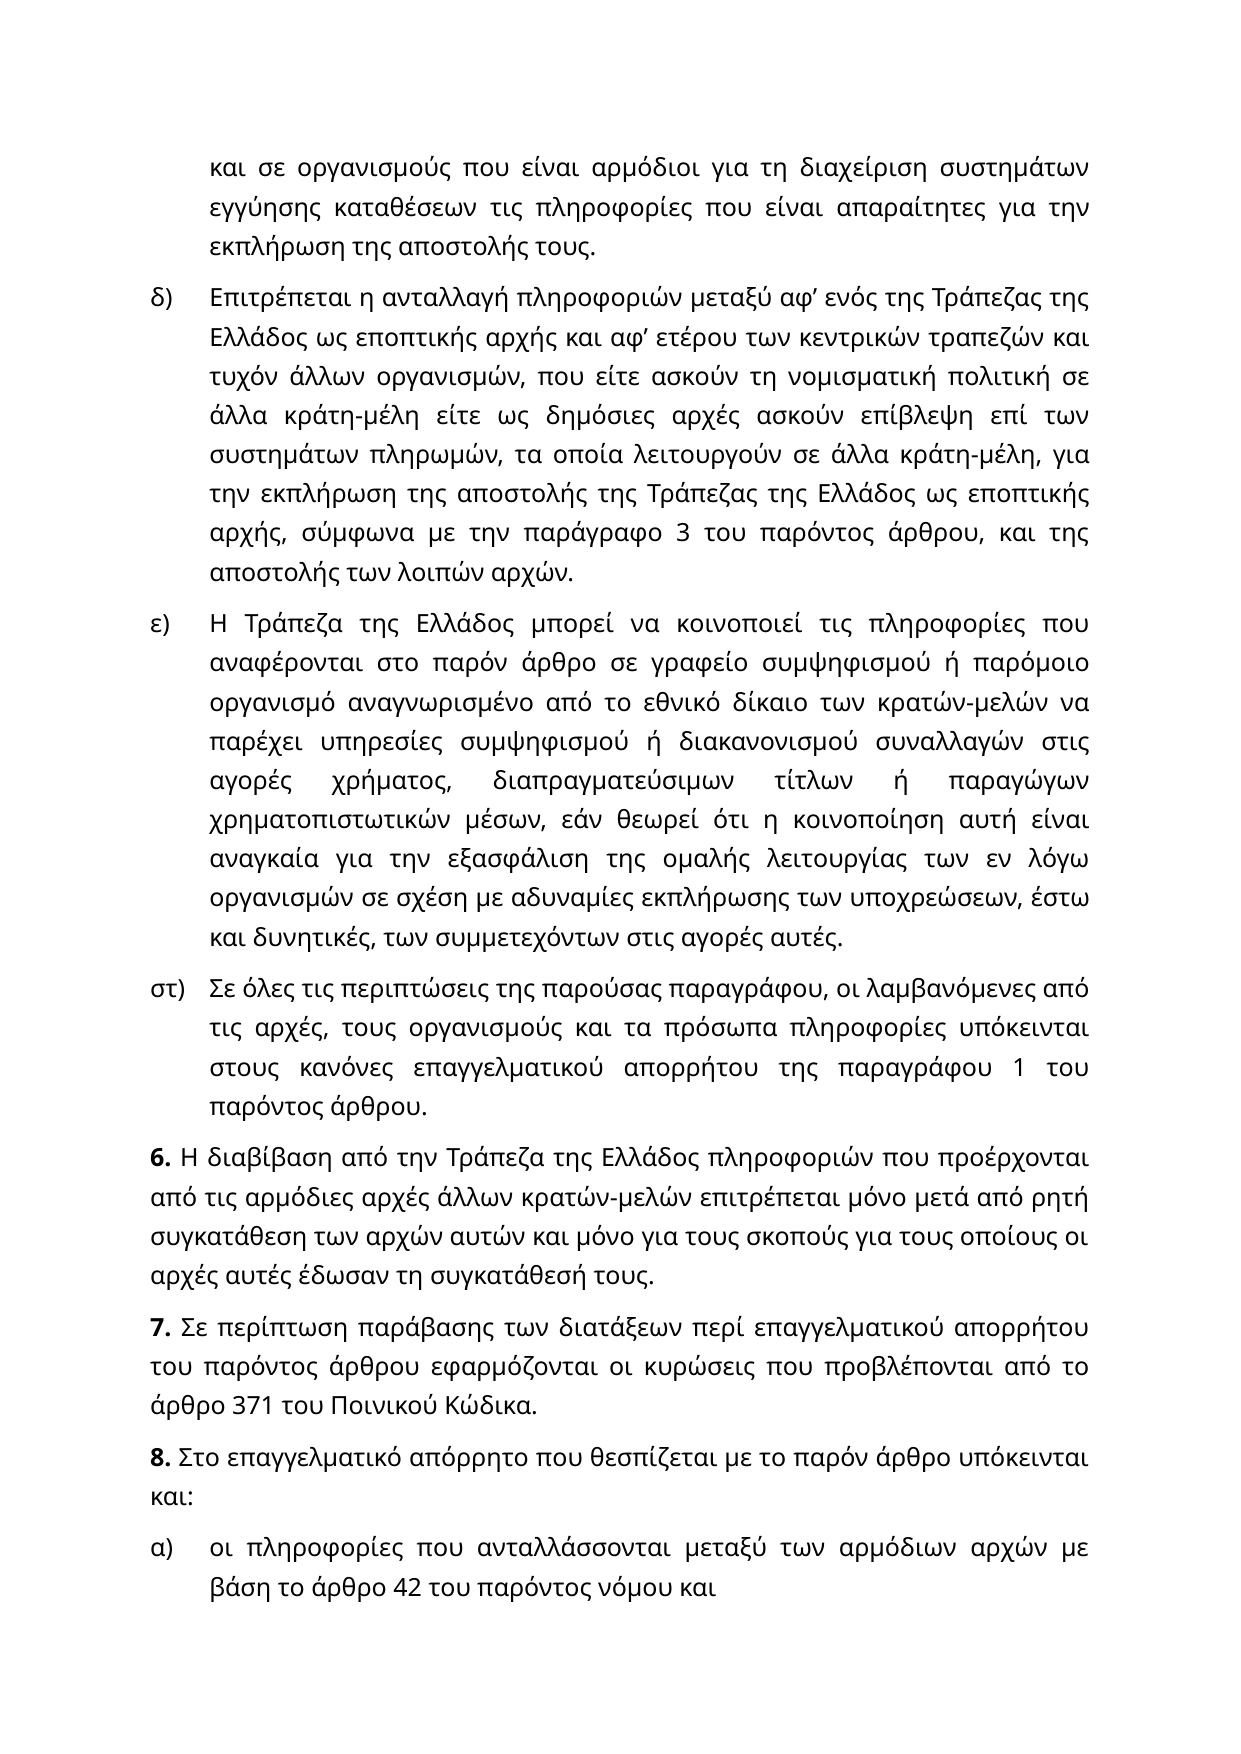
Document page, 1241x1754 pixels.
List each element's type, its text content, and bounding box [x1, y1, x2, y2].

list δ) Επιτρέπεται η ανταλλαγή πληροφοριών μεταξύ αφ’ ενός της Τράπεζας της Ελλάδος ως εποπτικής αρχής και αφ’ ετέρου των κεντρικών τραπεζών και τυχόν άλλων οργανισμών, που είτε ασκούν τη νομισματική πολιτική σε άλλα κράτη-μέλη είτε ως δημόσιες αρχές ασκούν επίβλεψη επί των συστημάτων πληρωμών, τα οποία λειτουργούν σε άλλα κράτη-μέλη, για την εκπλήρωση της αποστολής της Τράπεζας της Ελλάδος ως εποπτικής αρχής, σύμφωνα με την παράγραφο 3 του παρόντος άρθρου, και της αποστολής των λοιπών αρχών. [150, 280, 1090, 588]
text 6. Η διαβίβαση από την Τράπεζα της Ελλάδος πληροφοριών που προέρχονται από τις αρμόδιες αρχές άλλων κρατών-μελών επιτρέπεται μόνο μετά από ρητή συγκατάθεση των αρχών αυτών και μόνο για τους σκοπούς για τους οποίους οι αρχές αυτές έδωσαν τη συγκατάθεσή τους. [150, 1140, 1090, 1292]
list ε) Η Τράπεζα της Ελλάδος μπορεί να κοινοποιεί τις πληροφορίες που αναφέρονται στο παρόν άρθρο σε γραφείο συμψηφισμού ή παρόμοιο οργανισμό αναγνωρισμένο από το εθνικό δίκαιο των κρατών-μελών να παρέχει υπηρεσίες συμψηφισμού ή διακανονισμού συναλλαγών στις αγορές χρήματος, διαπραγματεύσιμων τίτλων ή παραγώγων χρηματοπιστωτικών μέσων, εάν θεωρεί ότι η κοινοποίηση αυτή είναι αναγκαία για την εξασφάλιση της ομαλής λειτουργίας των εν λόγω οργανισμών σε σχέση με αδυναμίες εκπλήρωσης των υποχρεώσεων, έστω και δυνητικές, των συμμετεχόντων στις αγορές αυτές. [150, 606, 1090, 953]
list α) οι πληροφορίες που ανταλλάσσονται μεταξύ των αρμόδιων αρχών με βάση το άρθρο 42 του παρόντος νόμου και [150, 1530, 1090, 1603]
text 8. Στο επαγγελματικό απόρρητο που θεσπίζεται με το παρόν άρθρο υπόκεινται και: [150, 1439, 1090, 1512]
text 7. Σε περίπτωση παράβασης των διατάξεων περί επαγγελματικού απορρήτου του παρόντος άρθρου εφαρμόζονται οι κυρώσεις που προβλέπονται από το άρθρο 371 του Ποινικού Κώδικα. [150, 1309, 1090, 1422]
list στ) Σε όλες τις περιπτώσεις της παρούσας παραγράφου, οι λαμβανόμενες από τις αρχές, τους οργανισμούς και τα πρόσωπα πληροφορίες υπόκεινται στους κανόνες επαγγελματικού απορρήτου της παραγράφου 1 του παρόντος άρθρου. [150, 971, 1090, 1122]
list και σε οργανισμούς που είναι αρμόδιοι για τη διαχείριση συστημάτων εγγύησης καταθέσεων τις πληροφορίες που είναι απαραίτητες για την εκπλήρωση της αποστολής τους. [150, 150, 1090, 262]
